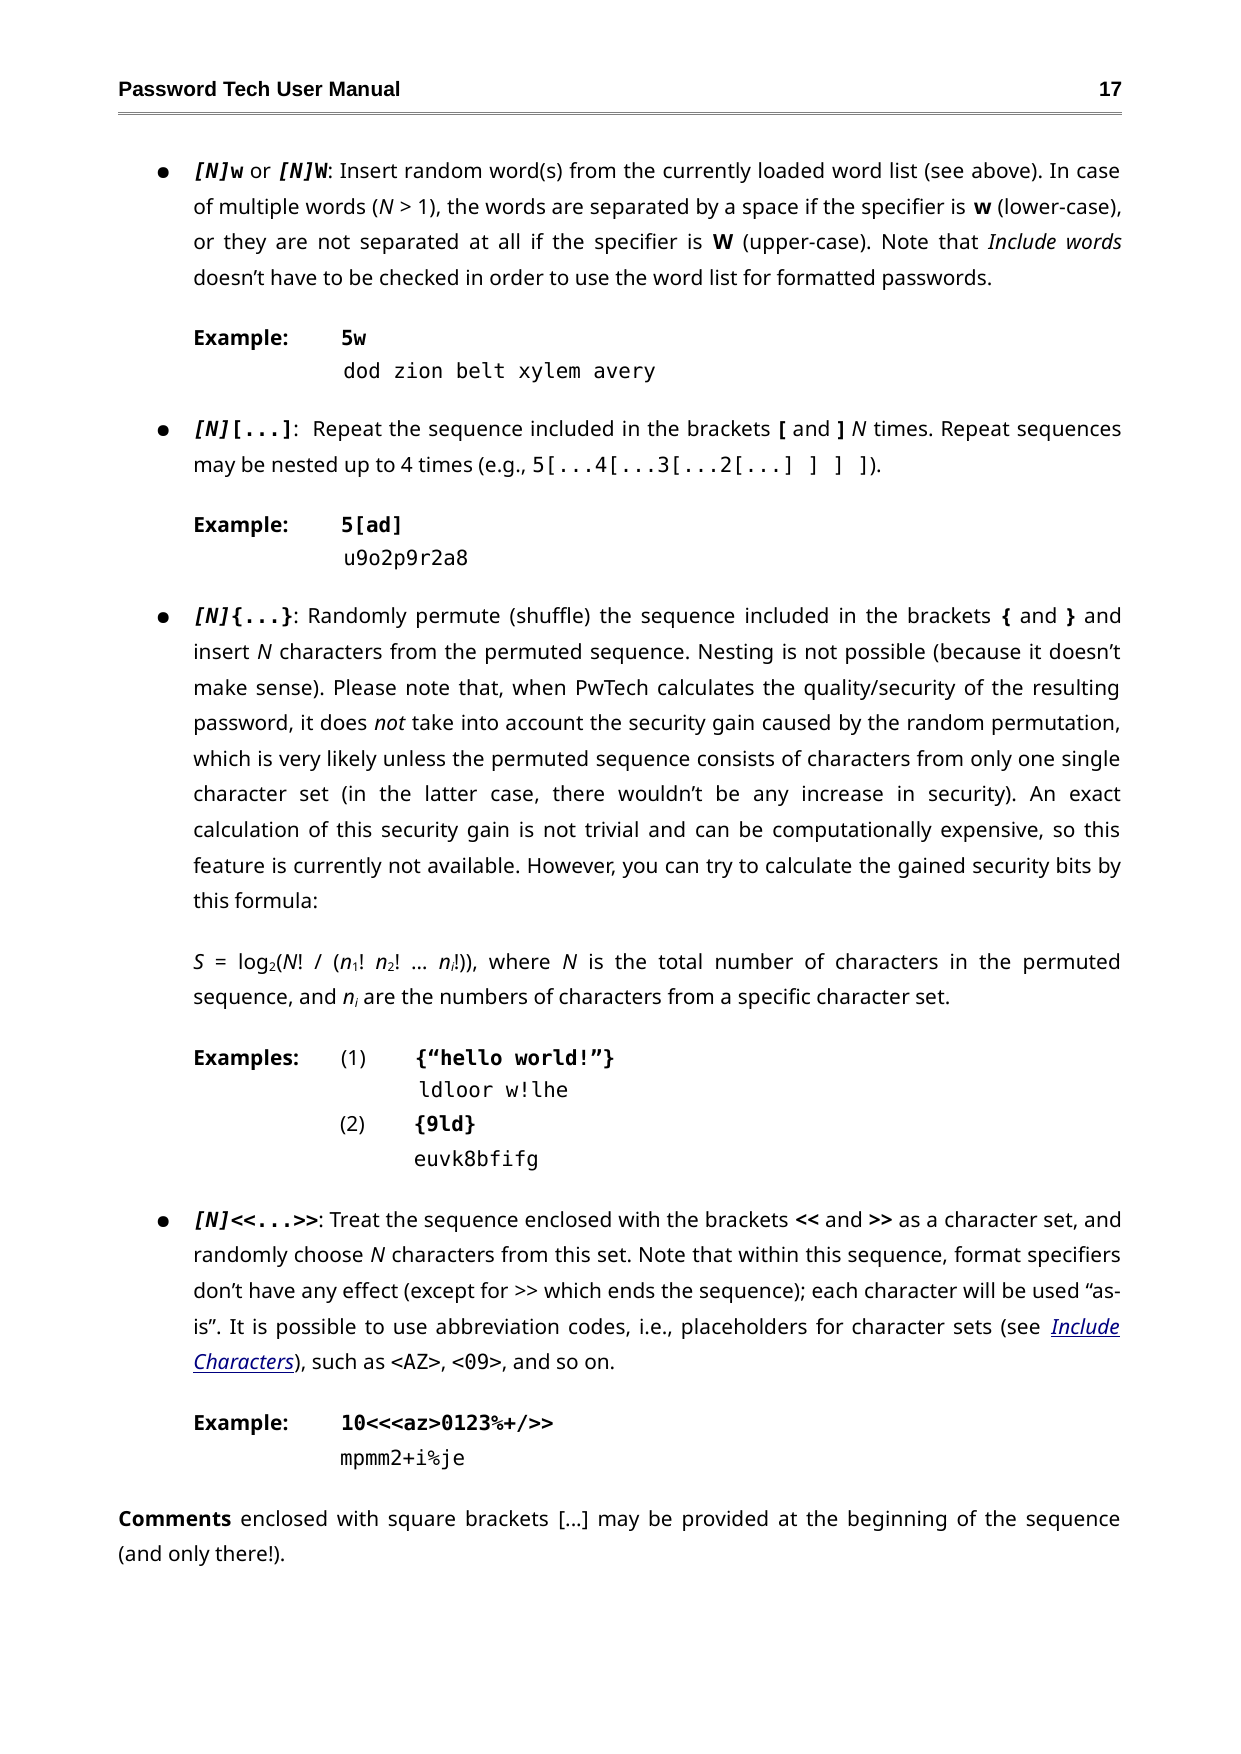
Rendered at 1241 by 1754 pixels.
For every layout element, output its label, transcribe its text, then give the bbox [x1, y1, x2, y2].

list S = log2(N! / (n1! n2! … ni!)), where N is the total number of characters in the permuted sequence, and ni are the numbers of characters from a specific character set. [156, 947, 1122, 1011]
list Example: 5w [156, 323, 1122, 352]
text mpmm2+i%je [118, 1443, 1122, 1472]
text euvk8bfifg [118, 1144, 1122, 1173]
list Example: 5[ad] [156, 510, 1122, 539]
list [N]<<...>>: Treat the sequence enclosed with the brackets << and >> as a character set, and randomly choose N characters from this set. Note that within this sequence, format specifiers don’t have any effect (except for >> which ends the sequence); each character will be used “as-is”. It is possible to use abbreviation codes, i.e., placeholders for character sets (see Include Characters), such as <AZ>, <09>, and so on. [156, 1205, 1122, 1376]
list Examples: (1) {“hello world!”} [156, 1043, 1122, 1071]
list [N][...]: Repeat the sequence included in the brackets [ and ] N times. Repeat sequences may be nested up to 4 times (e.g., 5[...4[...3[...2[...] ] ] ]). [156, 414, 1122, 478]
text Comments enclosed with square brackets [...] may be provided at the beginning of the sequence (and only there!). [118, 1504, 1122, 1568]
list Example: 10<<<az>0123%+/>> [156, 1408, 1122, 1436]
list ldloor w!lhe [381, 1078, 1122, 1103]
list [N]{...}: Randomly permute (shuffle) the sequence included in the brackets { and } and insert N characters from the permuted sequence. Nesting is not possible (because it doesn’t make sense). Please note that, when PwTech calculates the quality/security of the resulting password, it does not take into account the security gain caused by the random permutation, which is very likely unless the permuted sequence consists of characters from only one single character set (in the latter case, there wouldn’t be any increase in security). An exact calculation of this security gain is not trivial and can be computationally expensive, so this feature is currently not available. However, you can try to calculate the gained security bits by this formula: [156, 601, 1122, 915]
list [N]w or [N]W: Insert random word(s) from the currently loaded word list (see above). In case of multiple words (N > 1), the words are separated by a space if the specifier is w (lower-case), or they are not separated at all if the specifier is W (upper-case). Note that Include words doesn’t have to be checked in order to use the word list for formatted passwords. [156, 156, 1122, 291]
text (2) {9ld} [118, 1109, 1122, 1137]
list dod zion belt xylem avery [306, 359, 1122, 383]
list u9o2p9r2a8 [306, 546, 1122, 570]
